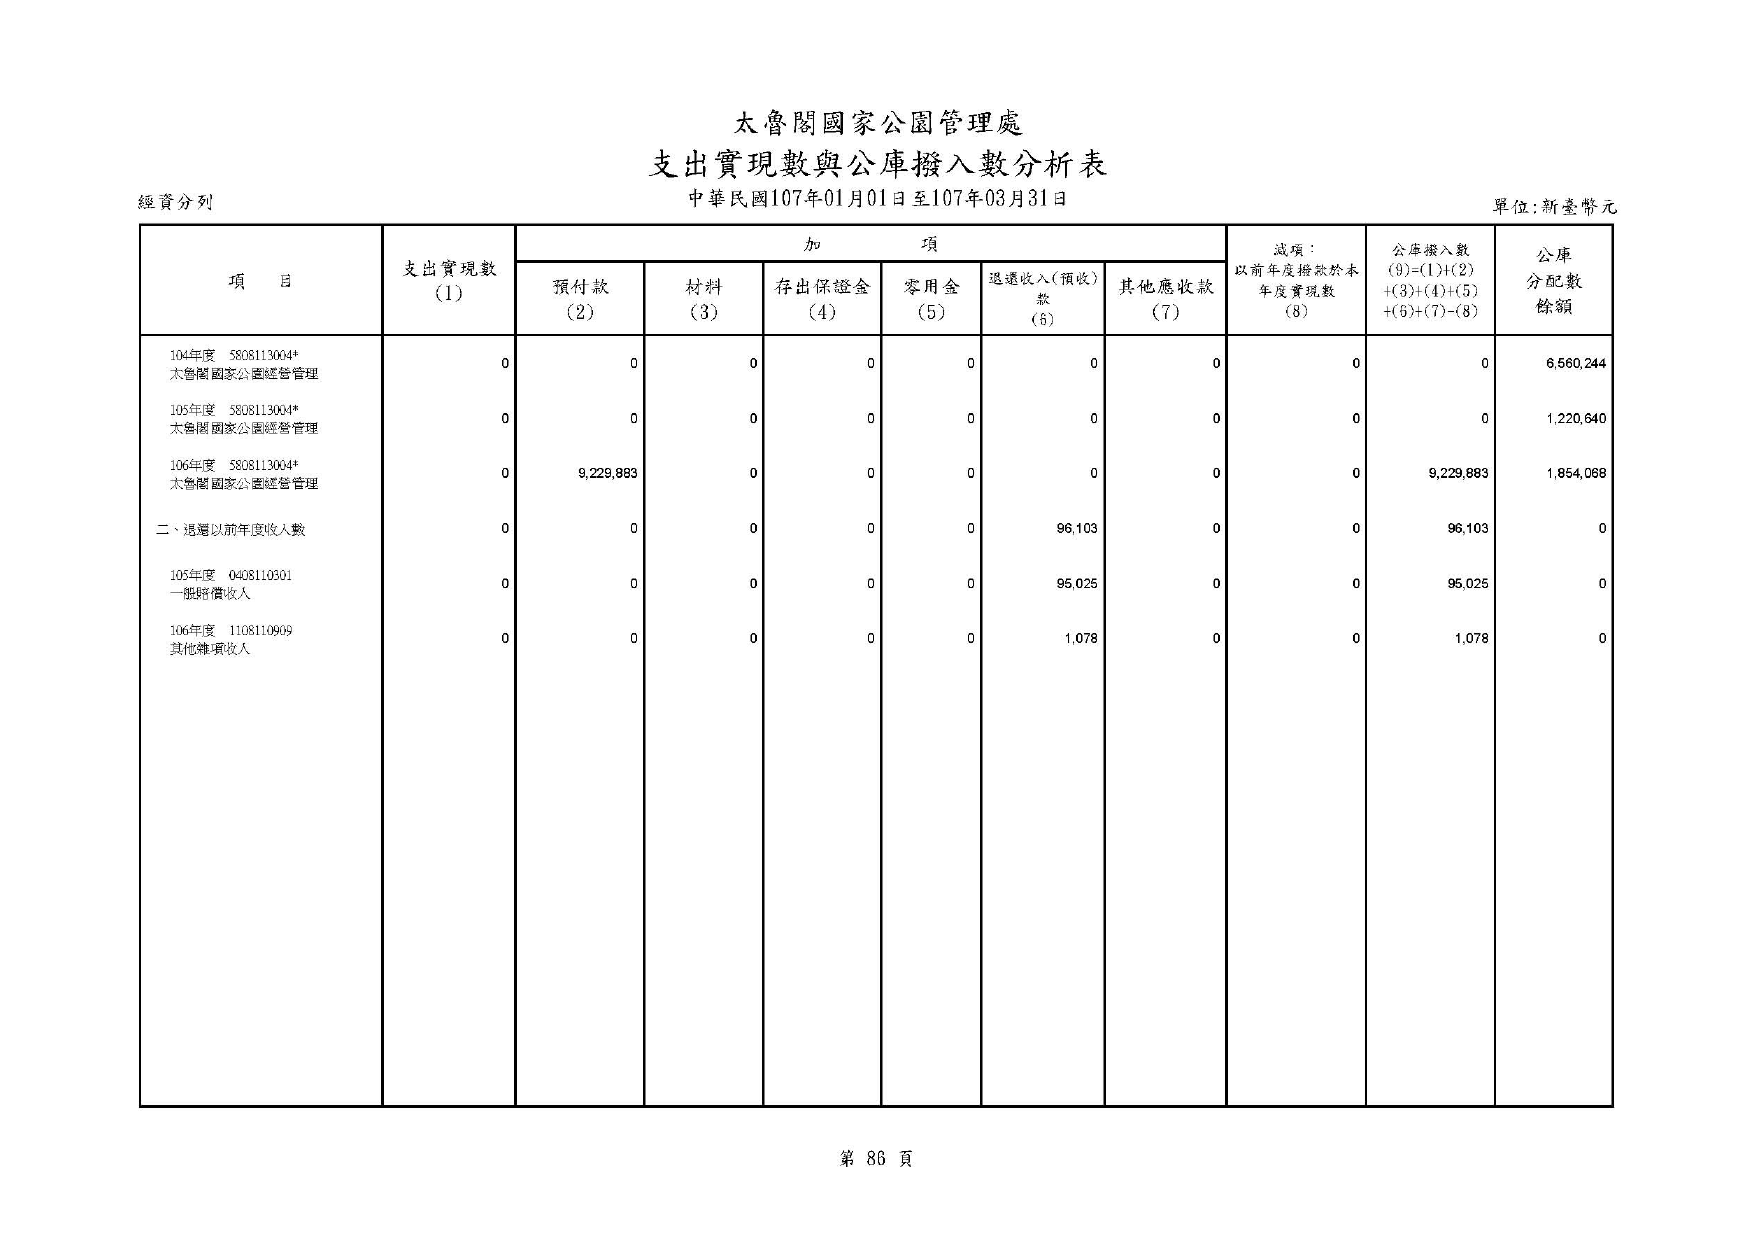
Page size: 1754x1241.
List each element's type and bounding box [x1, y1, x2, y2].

picture [59, 59, 1695, 1216]
